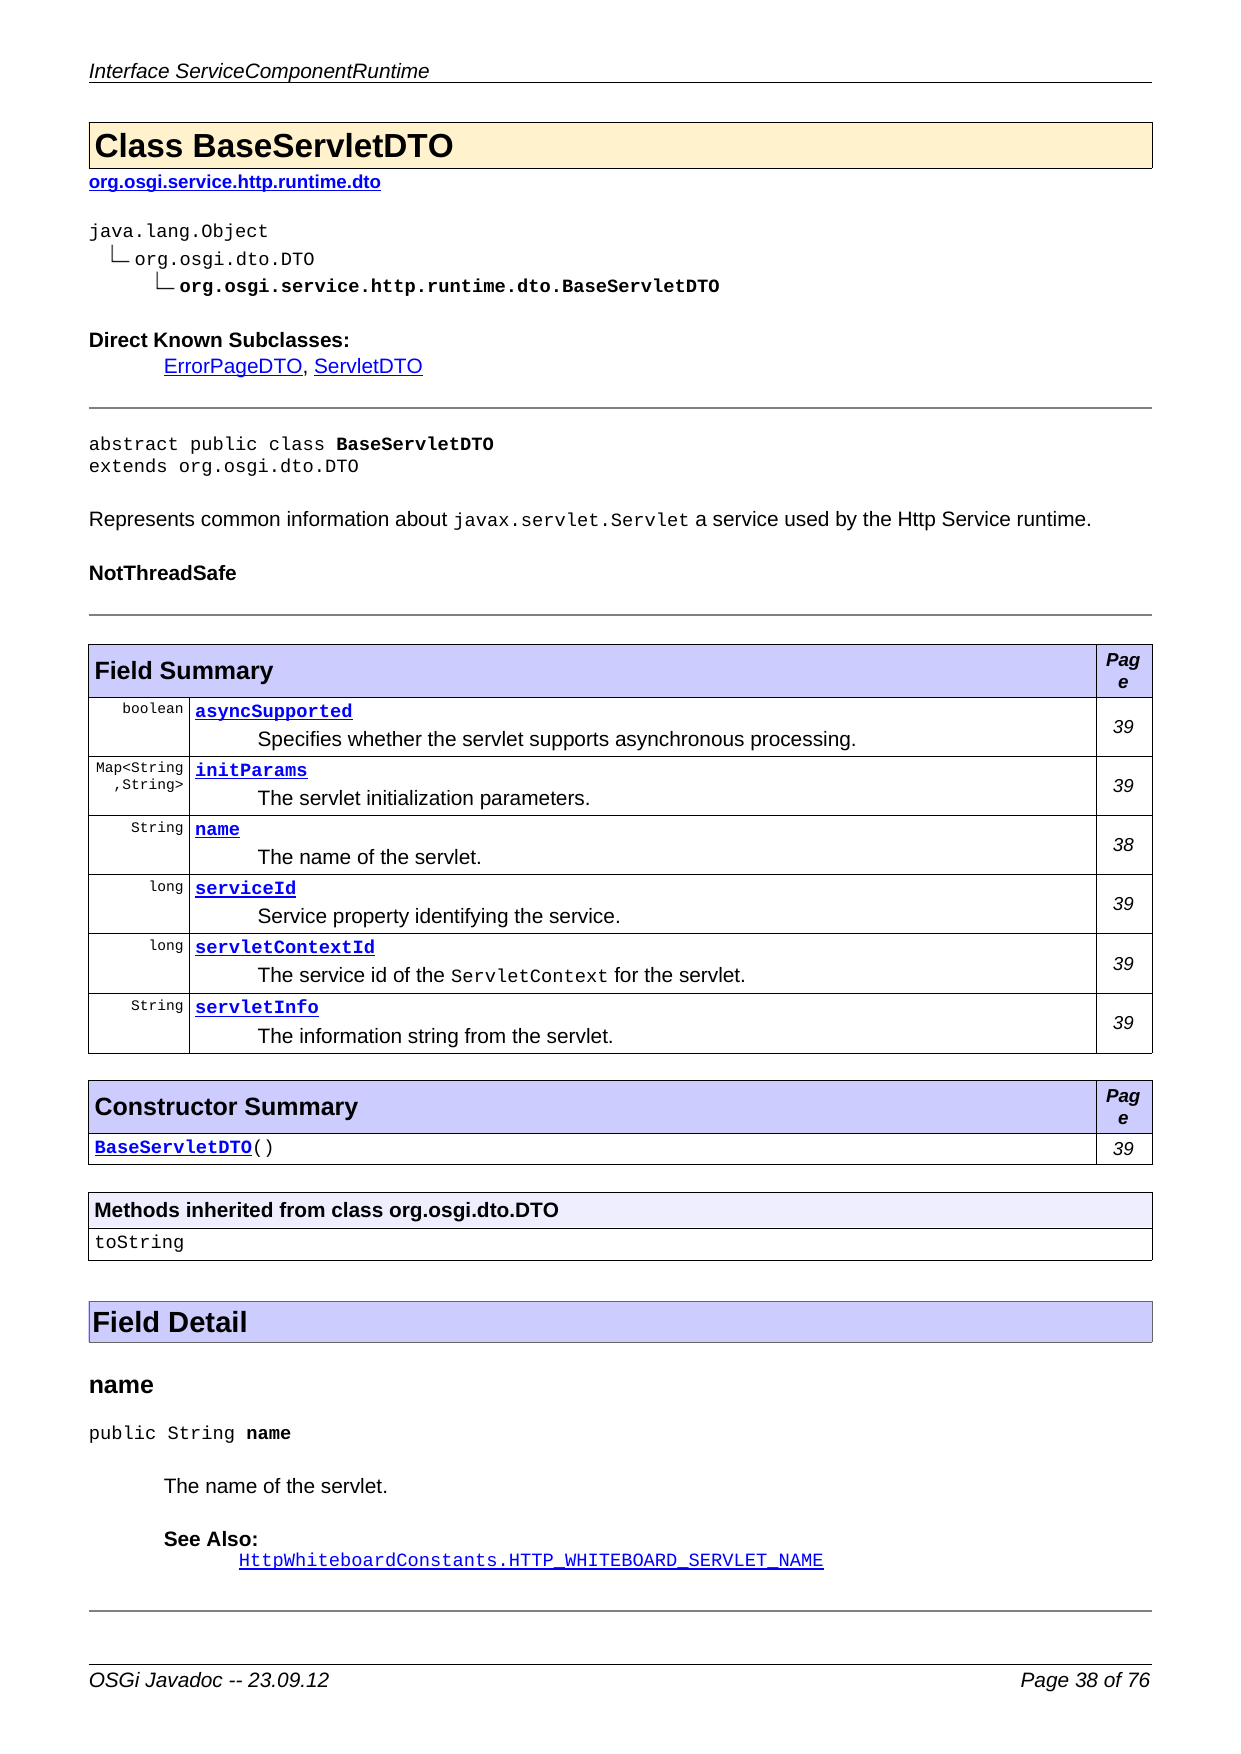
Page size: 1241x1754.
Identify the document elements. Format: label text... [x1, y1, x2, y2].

text org.osgi.service.http.runtime.dto [88, 171, 1152, 193]
text See Also: [163, 1527, 1152, 1551]
text NotThreadSafe [88, 561, 1152, 585]
subtitle name [88, 1371, 1152, 1399]
table_cell Map<String,String> [89, 757, 189, 815]
table_cell long [89, 934, 189, 993]
table_cell serviceId Service property identifying the service. [190, 875, 1096, 933]
table_cell [1097, 757, 1152, 815]
text extends org.osgi.dto.DTO [88, 456, 1152, 478]
text org.osgi.dto.DTO [88, 243, 1152, 271]
picture [111, 243, 135, 266]
table_header Page [1097, 645, 1152, 697]
table_cell BaseServletDTO() [89, 1134, 1096, 1164]
table_cell long [89, 875, 189, 933]
table_cell [1097, 934, 1152, 993]
subtitle Class BaseServletDTO [90, 123, 1152, 168]
table_cell [1097, 875, 1152, 933]
text org.osgi.service.http.runtime.dto.BaseServletDTO [88, 271, 1152, 298]
table_cell initParams The servlet initialization parameters. [190, 757, 1096, 815]
text The name of the servlet. [163, 1474, 1152, 1498]
table_header Page [1097, 1081, 1152, 1133]
table_cell [1097, 698, 1152, 756]
table_cell String [89, 816, 189, 874]
picture [156, 270, 180, 293]
table_cell [1097, 994, 1152, 1052]
text java.lang.Object [88, 222, 1152, 243]
table_header Constructor Summary [89, 1081, 1096, 1133]
table_cell servletInfo The information string from the servlet. [190, 994, 1096, 1052]
table_header Methods inherited from class org.osgi.dto.DTO [89, 1193, 1152, 1227]
table_cell servletContextId The service id of the ServletContext for the servlet. [190, 934, 1096, 993]
table_cell boolean [89, 698, 189, 756]
table_cell asyncSupported Specifies whether the servlet supports asynchronous processing. [190, 698, 1096, 756]
table_cell [1097, 816, 1152, 874]
text HttpWhiteboardConstants.HTTP_WHITEBOARD_SERVLET_NAME [238, 1551, 1152, 1572]
table_header Field Summary [89, 645, 1096, 697]
table_cell name The name of the servlet. [190, 816, 1096, 874]
text Represents common information about javax.servlet.Servlet a service used by the Http Service runtime. [88, 507, 1152, 532]
text ErrorPageDTO, ServletDTO [163, 354, 1152, 378]
text public String name [88, 1423, 1152, 1445]
subtitle Direct Known Subclasses: [88, 327, 1152, 351]
subtitle Field Detail [90, 1302, 1152, 1342]
table_cell toString [89, 1229, 1152, 1260]
table_cell [1097, 1134, 1152, 1164]
table_cell String [89, 994, 189, 1052]
text abstract public class BaseServletDTO [88, 435, 1152, 456]
